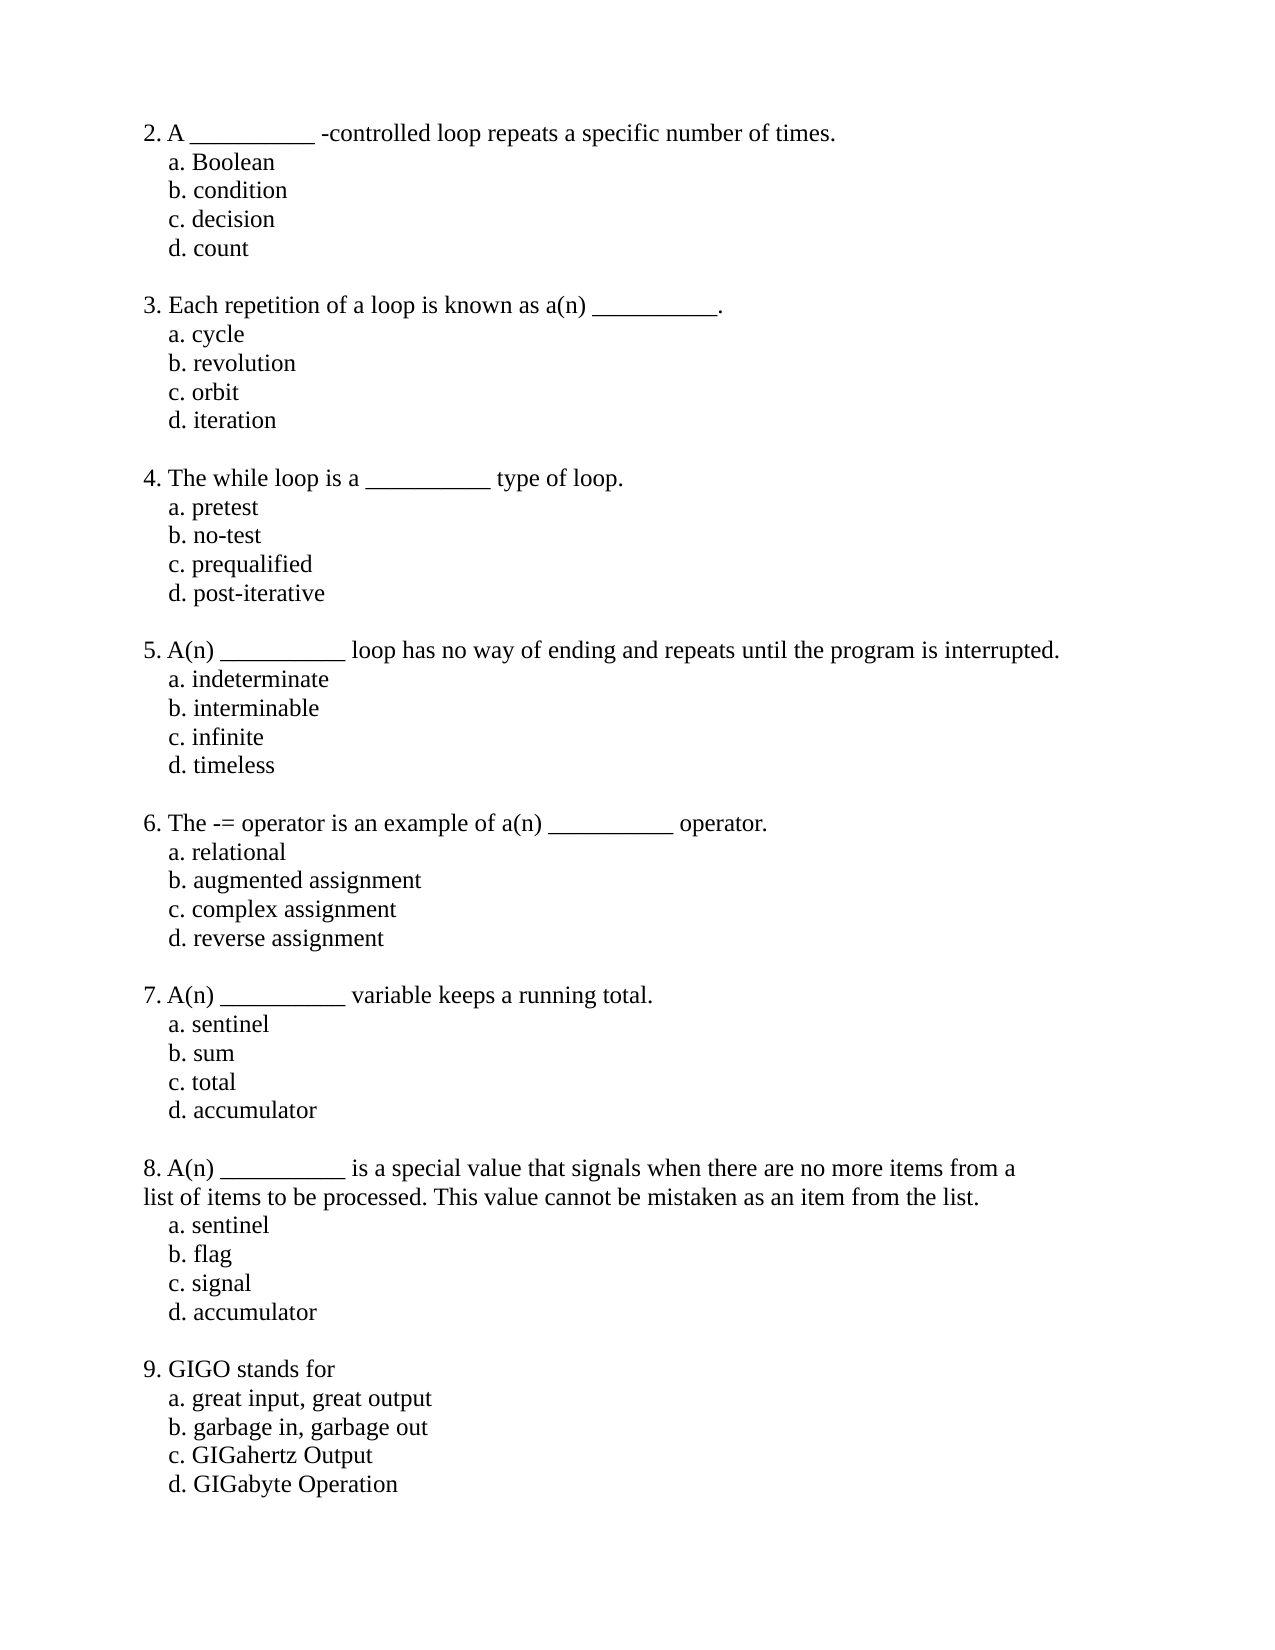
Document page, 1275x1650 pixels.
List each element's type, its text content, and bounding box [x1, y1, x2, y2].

text d. GIGabyte Operation [118, 1469, 1157, 1498]
text 4. The while loop is a __________ type of loop. [118, 463, 1157, 492]
text list of items to be processed. This value cannot be mistaken as an item from the list. [118, 1182, 1157, 1211]
text 5. A(n) __________ loop has no way of ending and repeats until the program is interrupted. [118, 636, 1157, 664]
text d. post-iterative [118, 578, 1157, 607]
text a. Boolean [118, 147, 1157, 176]
text b. condition [118, 176, 1157, 204]
text c. signal [118, 1268, 1157, 1297]
text b. augmented assignment [118, 866, 1157, 894]
text 7. A(n) __________ variable keeps a running total. [118, 981, 1157, 1009]
text c. decision [118, 204, 1157, 233]
text b. no-test [118, 521, 1157, 549]
text c. infinite [118, 722, 1157, 751]
text d. accumulator [118, 1297, 1157, 1326]
text b. revolution [118, 348, 1157, 377]
text d. accumulator [118, 1096, 1157, 1124]
text c. total [118, 1067, 1157, 1096]
text c. orbit [118, 377, 1157, 406]
text b. garbage in, garbage out [118, 1412, 1157, 1441]
text a. pretest [118, 492, 1157, 521]
text 2. A __________ -controlled loop repeats a specific number of times. [118, 118, 1157, 147]
text 6. The -= operator is an example of a(n) __________ operator. [118, 808, 1157, 837]
text d. count [118, 233, 1157, 262]
text a. indeterminate [118, 664, 1157, 693]
text c. GIGahertz Output [118, 1441, 1157, 1469]
text c. complex assignment [118, 894, 1157, 923]
text 8. A(n) __________ is a special value that signals when there are no more items from a [118, 1153, 1157, 1182]
text a. cycle [118, 319, 1157, 348]
text b. sum [118, 1038, 1157, 1067]
text a. relational [118, 837, 1157, 866]
text 3. Each repetition of a loop is known as a(n) __________. [118, 291, 1157, 319]
text c. prequalified [118, 549, 1157, 578]
text d. timeless [118, 751, 1157, 779]
text a. sentinel [118, 1211, 1157, 1239]
text 9. GIGO stands for [118, 1354, 1157, 1383]
text b. interminable [118, 693, 1157, 722]
text a. sentinel [118, 1009, 1157, 1038]
text d. iteration [118, 406, 1157, 434]
text b. flag [118, 1239, 1157, 1268]
text a. great input, great output [118, 1383, 1157, 1412]
text d. reverse assignment [118, 923, 1157, 952]
